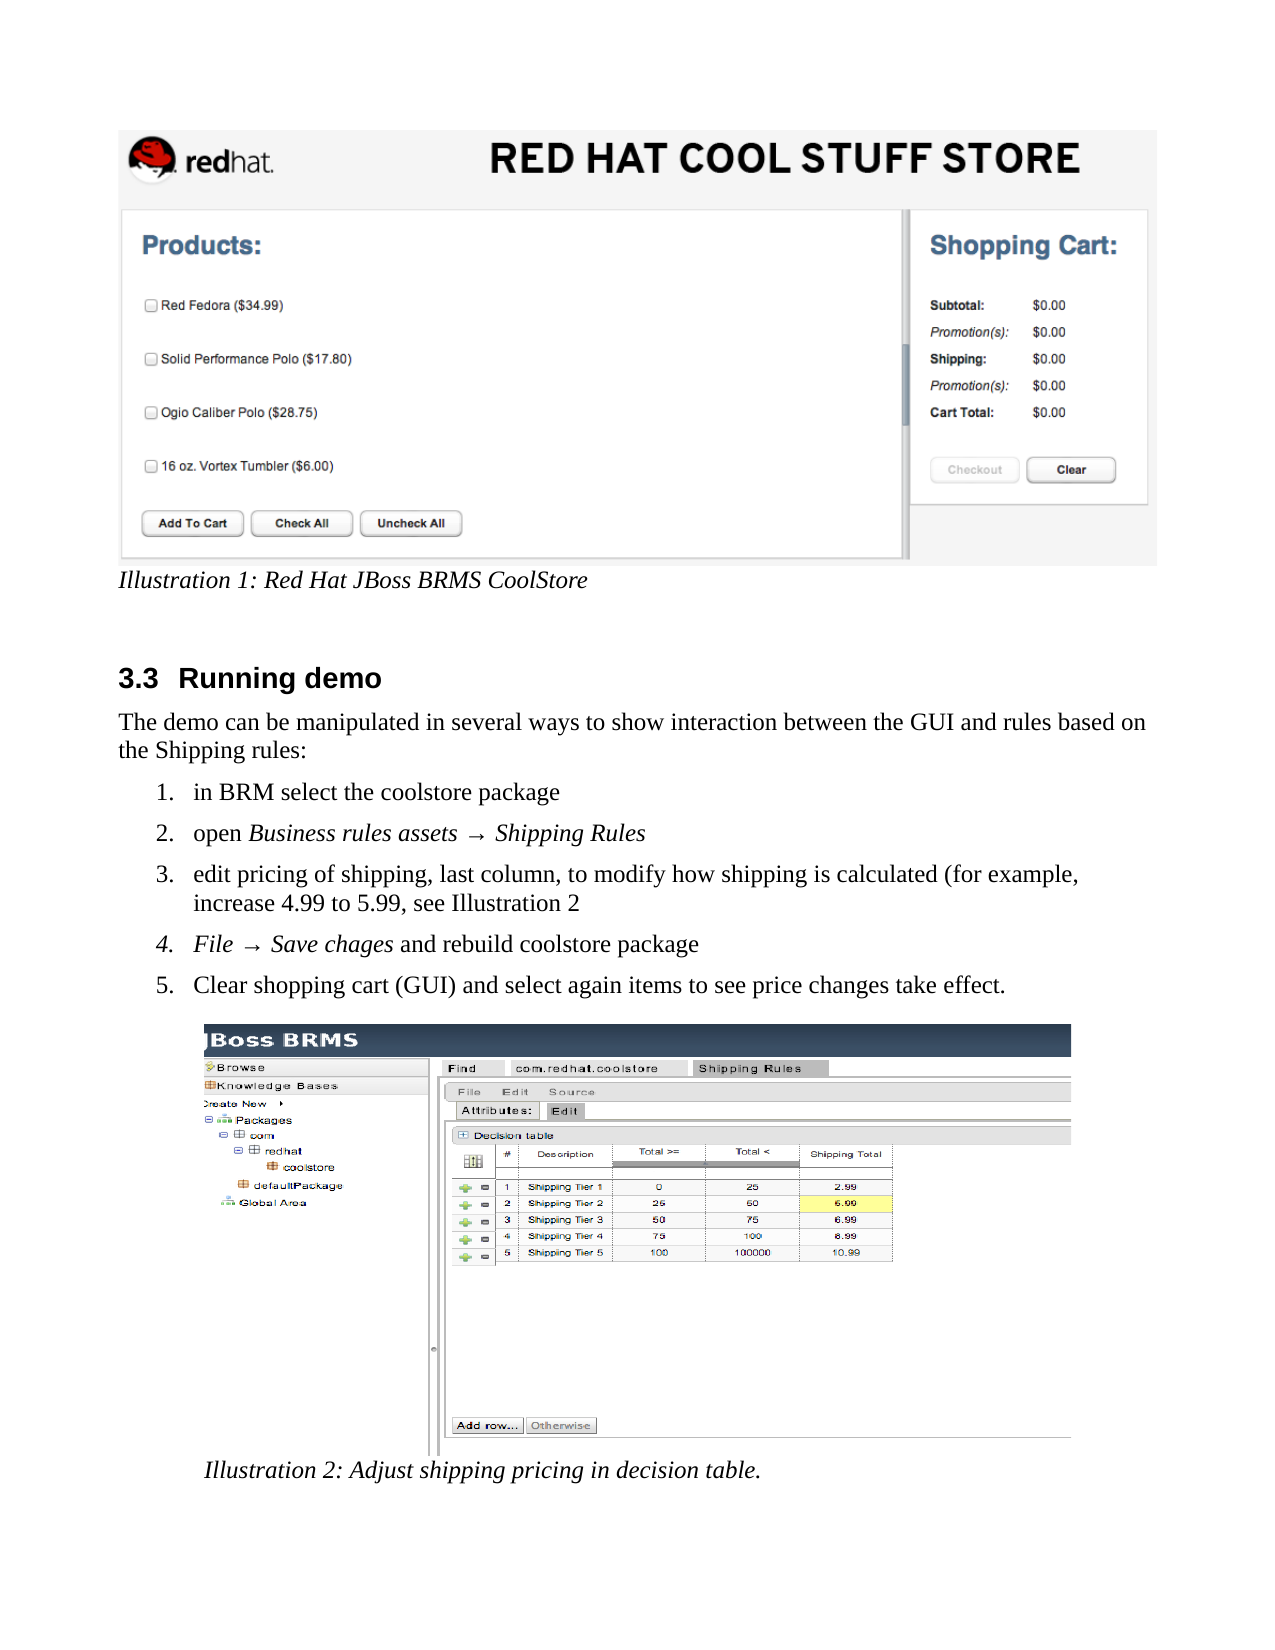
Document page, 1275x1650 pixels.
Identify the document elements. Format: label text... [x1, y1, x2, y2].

list Illustration 1: Red Hat JBoss BRMS CoolStore [118, 566, 1157, 594]
list File → Save chages and rebuild coolstore package [156, 929, 1157, 958]
list in BRM select the coolstore package [156, 777, 1157, 805]
picture [118, 130, 1158, 566]
picture [204, 1024, 1072, 1456]
list edit pricing of shipping, last column, to modify how shipping is calculated (for example, increase 4.99 to 5.99, see Illustration 2 [156, 859, 1157, 917]
list Illustration 2: Adjust shipping pricing in decision table. [204, 1456, 1071, 1484]
list open Business rules assets → Shipping Rules [156, 818, 1157, 847]
list Clear shopping cart (GUI) and select again items to see price changes take effect. [156, 970, 1157, 999]
subtitle Running demo [118, 661, 1157, 694]
text The demo can be manipulated in several ways to show interaction between the GUI and rules based on the Shipping rules: [118, 707, 1157, 764]
